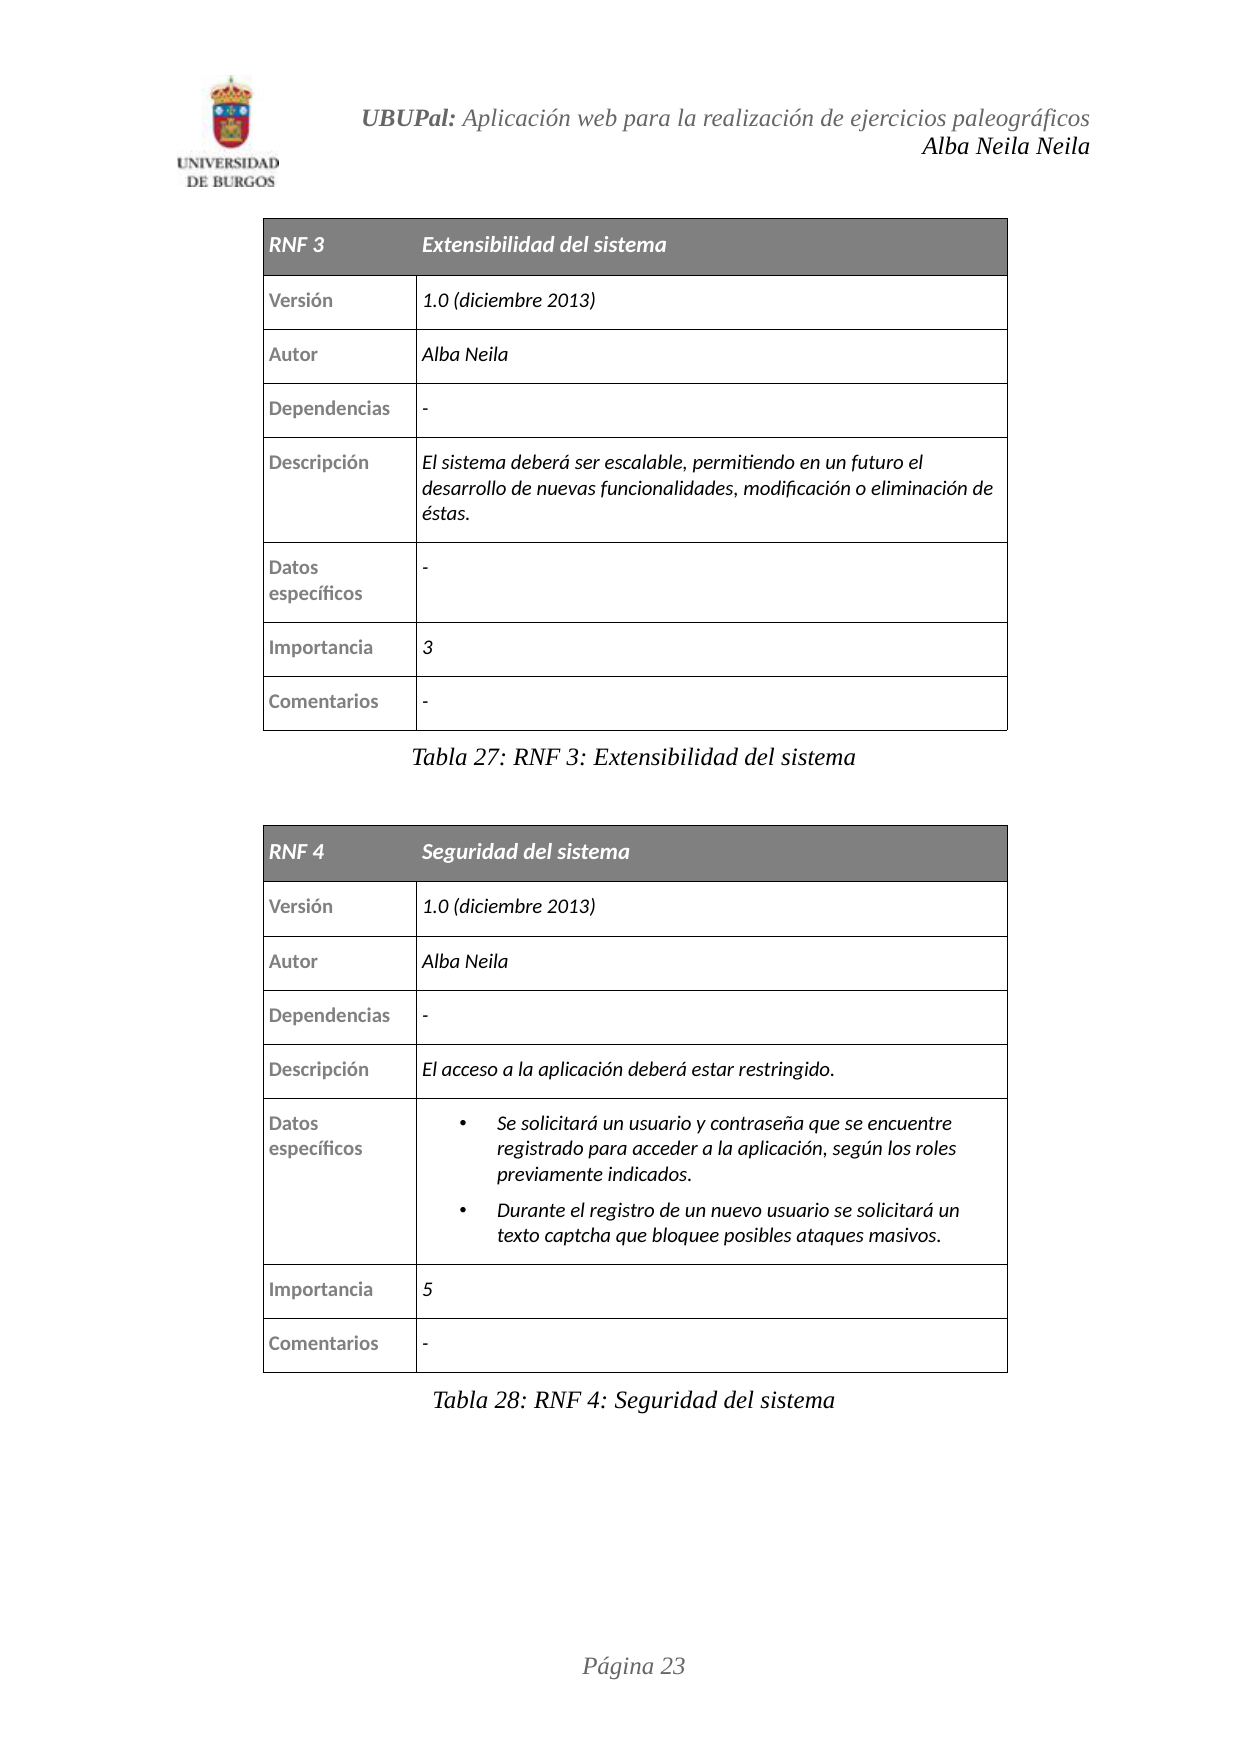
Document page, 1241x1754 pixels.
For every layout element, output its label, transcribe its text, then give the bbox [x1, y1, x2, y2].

table_header RNF 3 [264, 219, 416, 275]
table_cell Comentarios [264, 677, 416, 730]
table_cell Importancia [264, 1265, 416, 1318]
table_cell 5 [417, 1265, 1007, 1318]
table_cell El sistema deberá ser escalable, permitiendo en un futuro el desarrollo de nuevas funcionalidades, modificación o eliminación de éstas. [417, 438, 1007, 542]
table_cell - [417, 543, 1007, 622]
table_cell Autor [264, 937, 416, 989]
table_cell - [417, 991, 1007, 1044]
table_cell 1.0 (diciembre 2013) [417, 882, 1007, 936]
table_cell Datos específicos [264, 543, 416, 622]
table_cell Datos específicos [264, 1099, 416, 1264]
table_header RNF 4 [264, 826, 416, 881]
table_cell El acceso a la aplicación deberá estar restringido. [417, 1045, 1007, 1098]
table_cell Dependencias [264, 384, 416, 437]
table_cell Versión [264, 276, 416, 329]
table_cell Alba Neila [417, 330, 1007, 383]
table_cell Comentarios [264, 1319, 416, 1372]
table_cell Autor [264, 330, 416, 383]
table_cell Se solicitará un usuario y contraseña que se encuentre registrado para acceder a la aplicación, según los roles previamente indicados. Durante el registro de un nuevo usuario se solicitará un texto captcha que bloquee posibles ataques masivos. [417, 1099, 1007, 1264]
table_cell Descripción [264, 438, 416, 542]
text Tabla 28: RNF 4: Seguridad del sistema [177, 1385, 1092, 1413]
table_header Extensibilidad del sistema [416, 219, 1007, 275]
table_cell - [417, 677, 1007, 730]
picture [177, 75, 279, 187]
table_cell 1.0 (diciembre 2013) [417, 276, 1007, 329]
table_cell 3 [417, 623, 1007, 676]
table_cell - [417, 384, 1007, 437]
text Tabla 27: RNF 3: Extensibilidad del sistema [177, 742, 1092, 771]
table_cell Versión [264, 882, 416, 936]
table_cell - [417, 1319, 1007, 1372]
table_cell Dependencias [264, 991, 416, 1044]
table_cell Descripción [264, 1045, 416, 1098]
table_header Seguridad del sistema [416, 826, 1007, 881]
table_cell Alba Neila [417, 937, 1007, 989]
table_cell Importancia [264, 623, 416, 676]
